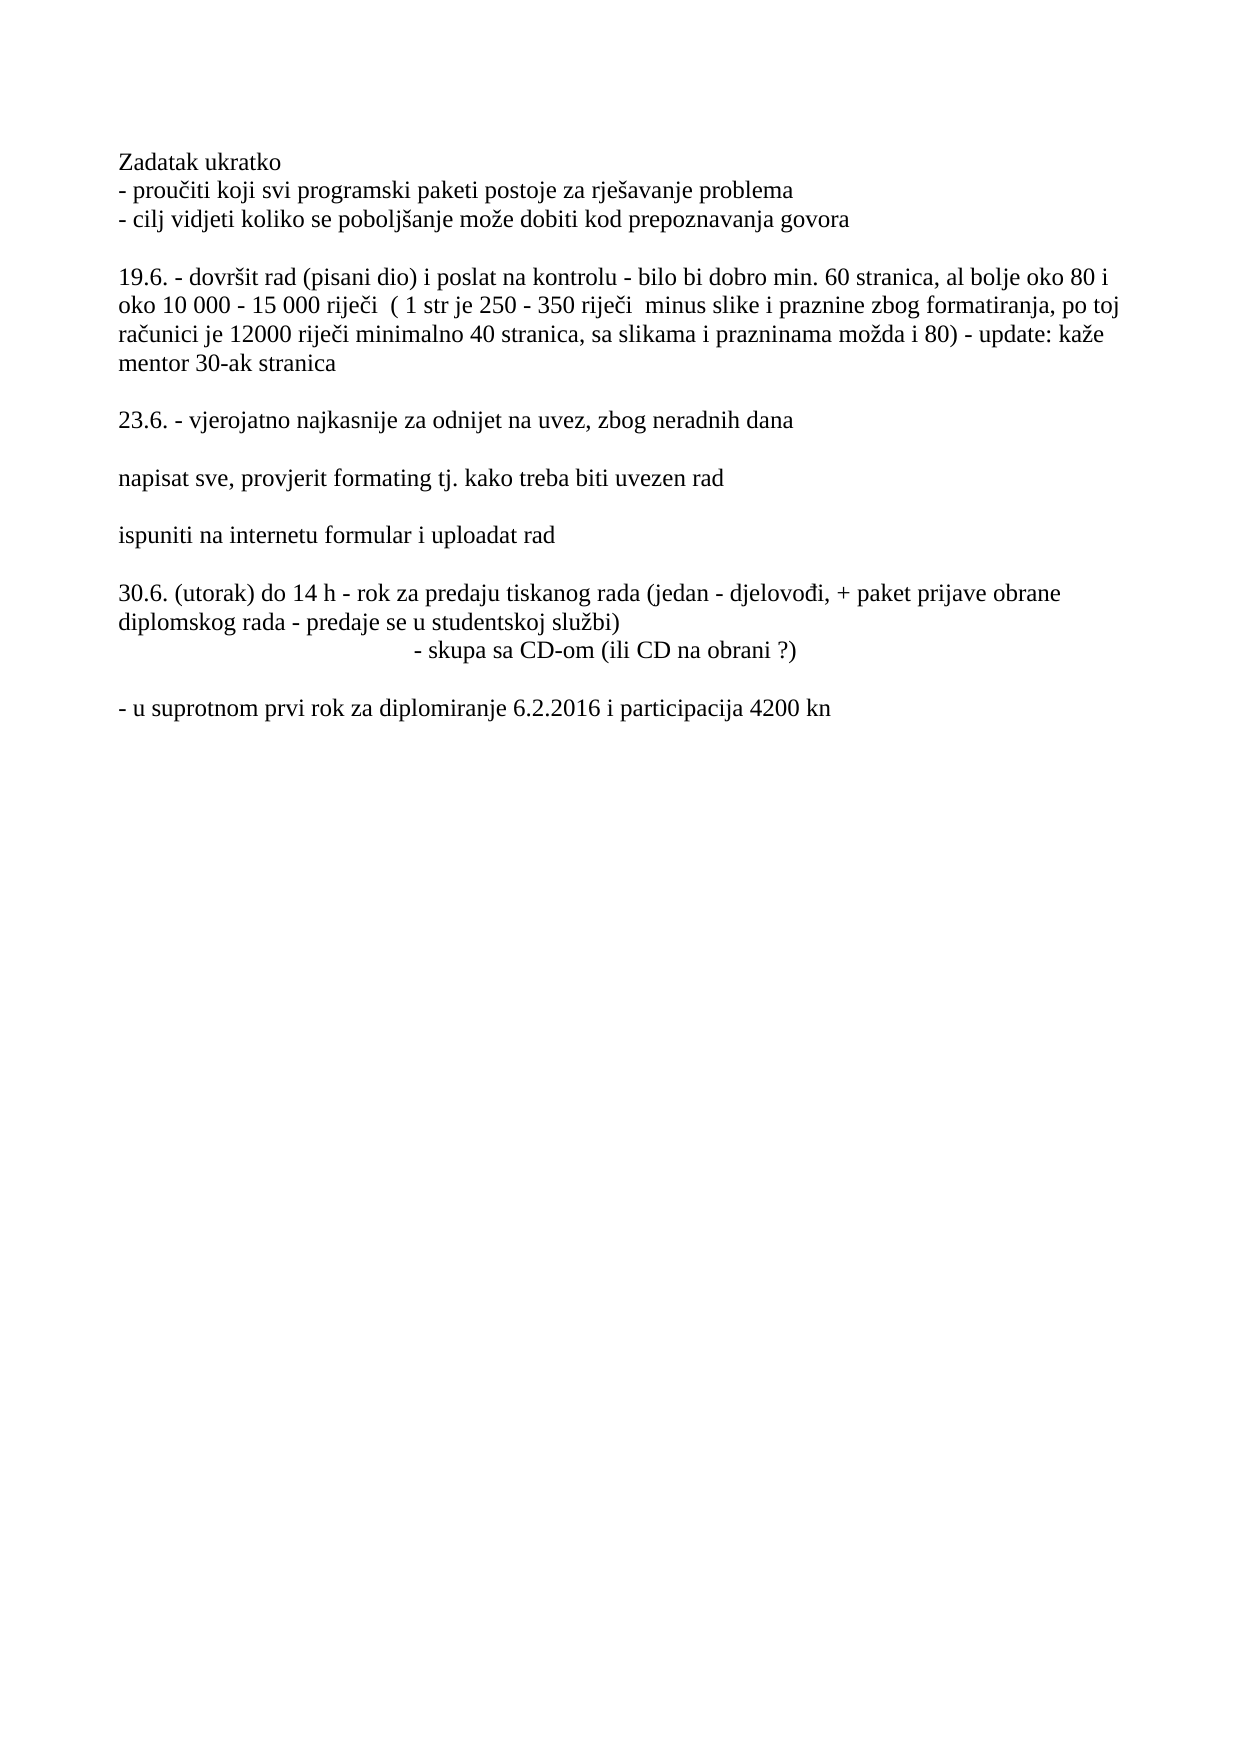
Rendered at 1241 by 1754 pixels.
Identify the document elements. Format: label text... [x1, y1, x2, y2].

text - proučiti koji svi programski paketi postoje za rješavanje problema [118, 176, 1122, 204]
text 30.6. (utorak) do 14 h - rok za predaju tiskanog rada (jedan - djelovođi, + paket prijave obrane diplomskog rada - predaje se u studentskoj službi) [118, 578, 1122, 636]
text Zadatak ukratko [118, 147, 1122, 176]
text ispuniti na internetu formular i uploadat rad [118, 521, 1122, 549]
text 23.6. - vjerojatno najkasnije za odnijet na uvez, zbog neradnih dana [118, 406, 1122, 434]
text - skupa sa CD-om (ili CD na obrani ?) [118, 636, 1122, 664]
text napisat sve, provjerit formating tj. kako treba biti uvezen rad [118, 463, 1122, 492]
text 19.6. - dovršit rad (pisani dio) i poslat na kontrolu - bilo bi dobro min. 60 stranica, al bolje oko 80 i oko 10 000 - 15 000 riječi ( 1 str je 250 - 350 riječi minus slike i praznine zbog formatiranja, po toj računici je 12000 riječi minimalno 40 stranica, sa slikama i prazninama možda i 80) - update: kaže mentor 30-ak stranica [118, 262, 1122, 377]
text - cilj vidjeti koliko se poboljšanje može dobiti kod prepoznavanja govora [118, 204, 1122, 233]
text - u suprotnom prvi rok za diplomiranje 6.2.2016 i participacija 4200 kn [118, 693, 1122, 722]
